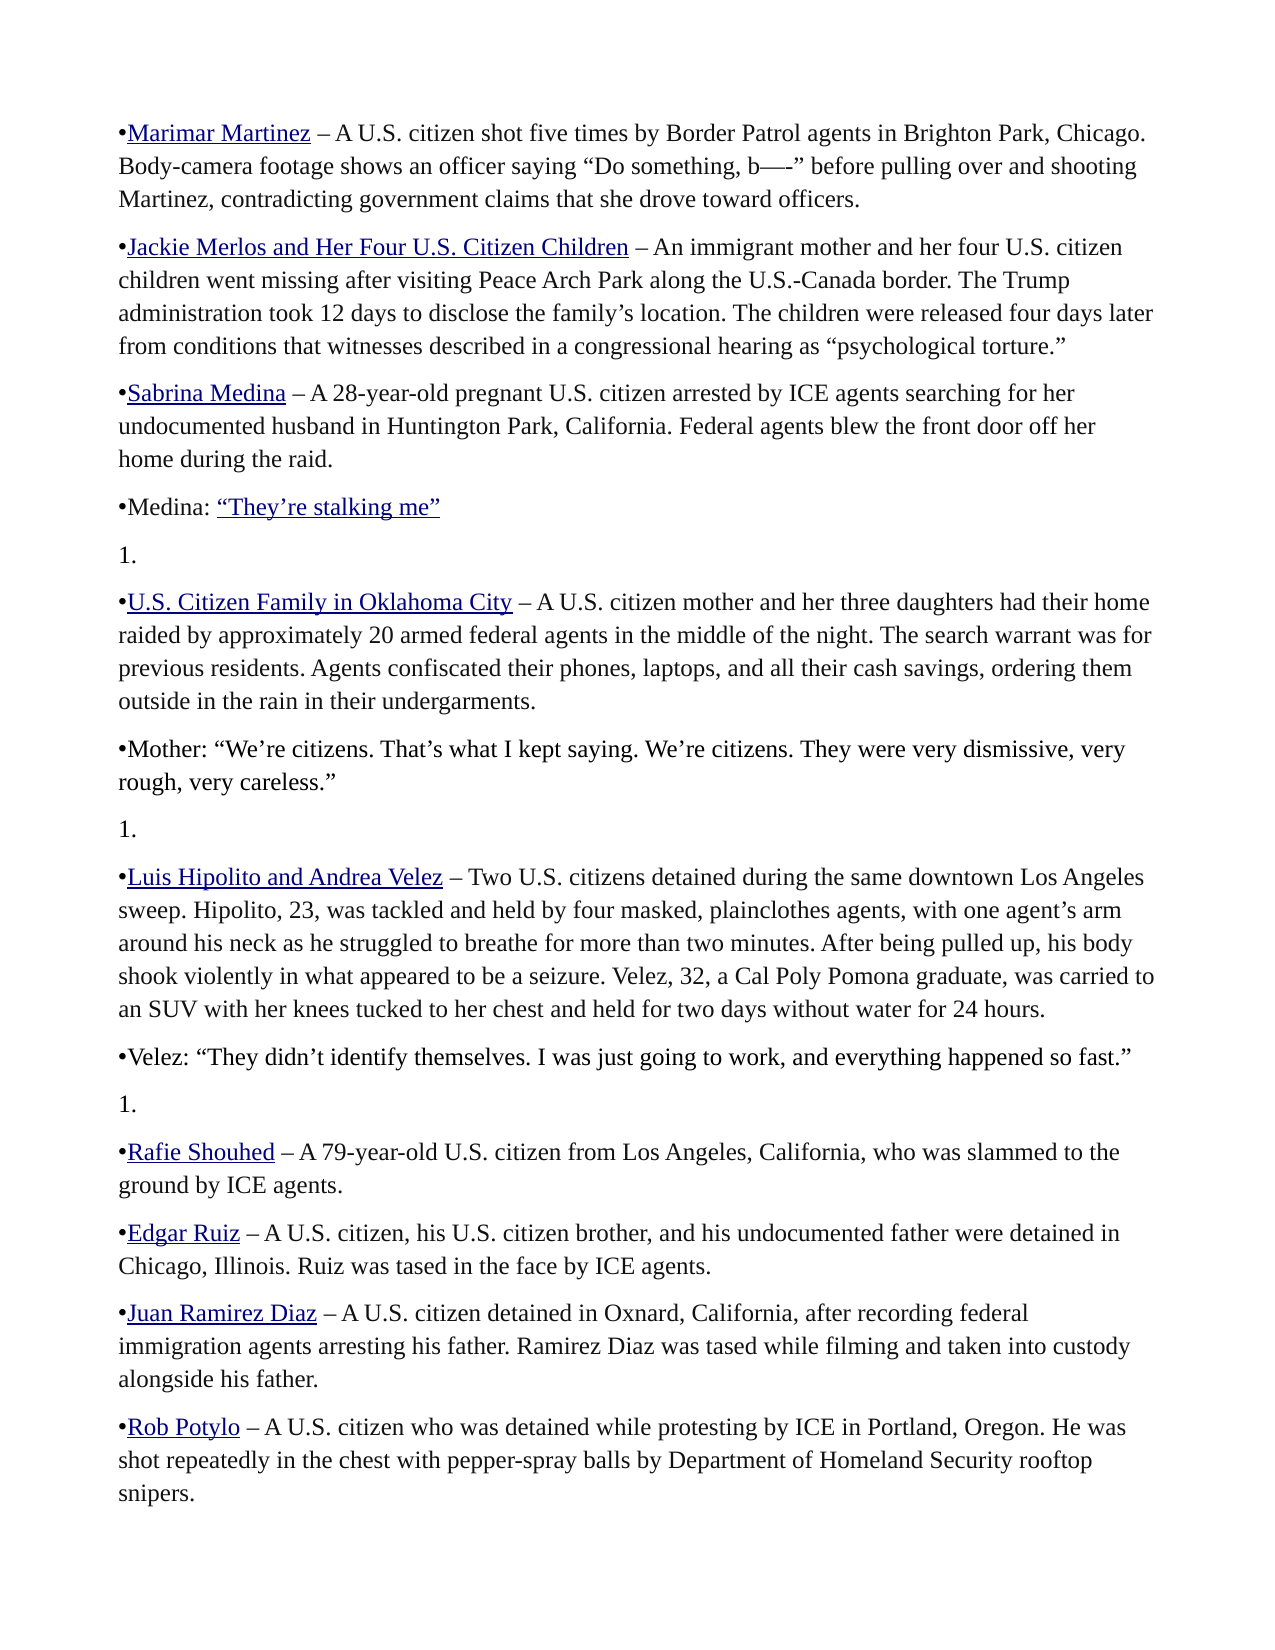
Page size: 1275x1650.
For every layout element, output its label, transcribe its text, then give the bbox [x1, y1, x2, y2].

list Jackie Merlos and Her Four U.S. Citizen Children – An immigrant mother and her four U.S. citizen children went missing after visiting Peace Arch Park along the U.S.-Canada border. The Trump administration took 12 days to disclose the family’s location. The children were released four days later from conditions that witnesses described in a congressional hearing as “psychological torture.” [118, 232, 1157, 359]
list Edgar Ruiz – A U.S. citizen, his U.S. citizen brother, and his undocumented father were detained in Chicago, Illinois. Ruiz was tased in the face by ICE agents. [118, 1218, 1157, 1279]
list Juan Ramirez Diaz – A U.S. citizen detained in Oxnard, California, after recording federal immigration agents arresting his father. Ramirez Diaz was tased while filming and taken into custody alongside his father. [118, 1298, 1157, 1393]
list Mother: “We’re citizens. That’s what I kept saying. We’re citizens. They were very dismissive, very rough, very careless.” [118, 734, 1157, 796]
list Luis Hipolito and Andrea Velez – Two U.S. citizens detained during the same downtown Los Angeles sweep. Hipolito, 23, was tackled and held by four masked, plainclothes agents, with one agent’s arm around his neck as he struggled to breathe for more than two minutes. After being pulled up, his body shook violently in what appeared to be a seizure. Velez, 32, a Cal Poly Pomona graduate, was carried to an SUV with her knees tucked to her chest and held for two days without water for 24 hours. [118, 862, 1157, 1023]
list Marimar Martinez – A U.S. citizen shot five times by Border Patrol agents in Brighton Park, Chicago. Body-camera footage shows an officer saying “Do something, b—-” before pulling over and shooting Martinez, contradicting government claims that she drove toward officers. [118, 118, 1157, 213]
list Rafie Shouhed – A 79-year-old U.S. citizen from Los Angeles, California, who was slammed to the ground by ICE agents. [118, 1137, 1157, 1199]
list Medina: “They’re stalking me” [118, 492, 1157, 521]
list Sabrina Medina – A 28-year-old pregnant U.S. citizen arrested by ICE agents searching for her undocumented husband in Huntington Park, California. Federal agents blew the front door off her home during the raid. [118, 378, 1157, 473]
list Rob Potylo – A U.S. citizen who was detained while protesting by ICE in Portland, Oregon. He was shot repeatedly in the chest with pepper-spray balls by Department of Homeland Security rooftop snipers. [118, 1412, 1157, 1507]
list U.S. Citizen Family in Oklahoma City – A U.S. citizen mother and her three daughters had their home raided by approximately 20 armed federal agents in the middle of the night. The search warrant was for previous residents. Agents confiscated their phones, laptops, and all their cash savings, ordering them outside in the rain in their undergarments. [118, 587, 1157, 715]
list Velez: “They didn’t identify themselves. I was just going to work, and everything happened so fast.” [118, 1042, 1157, 1071]
